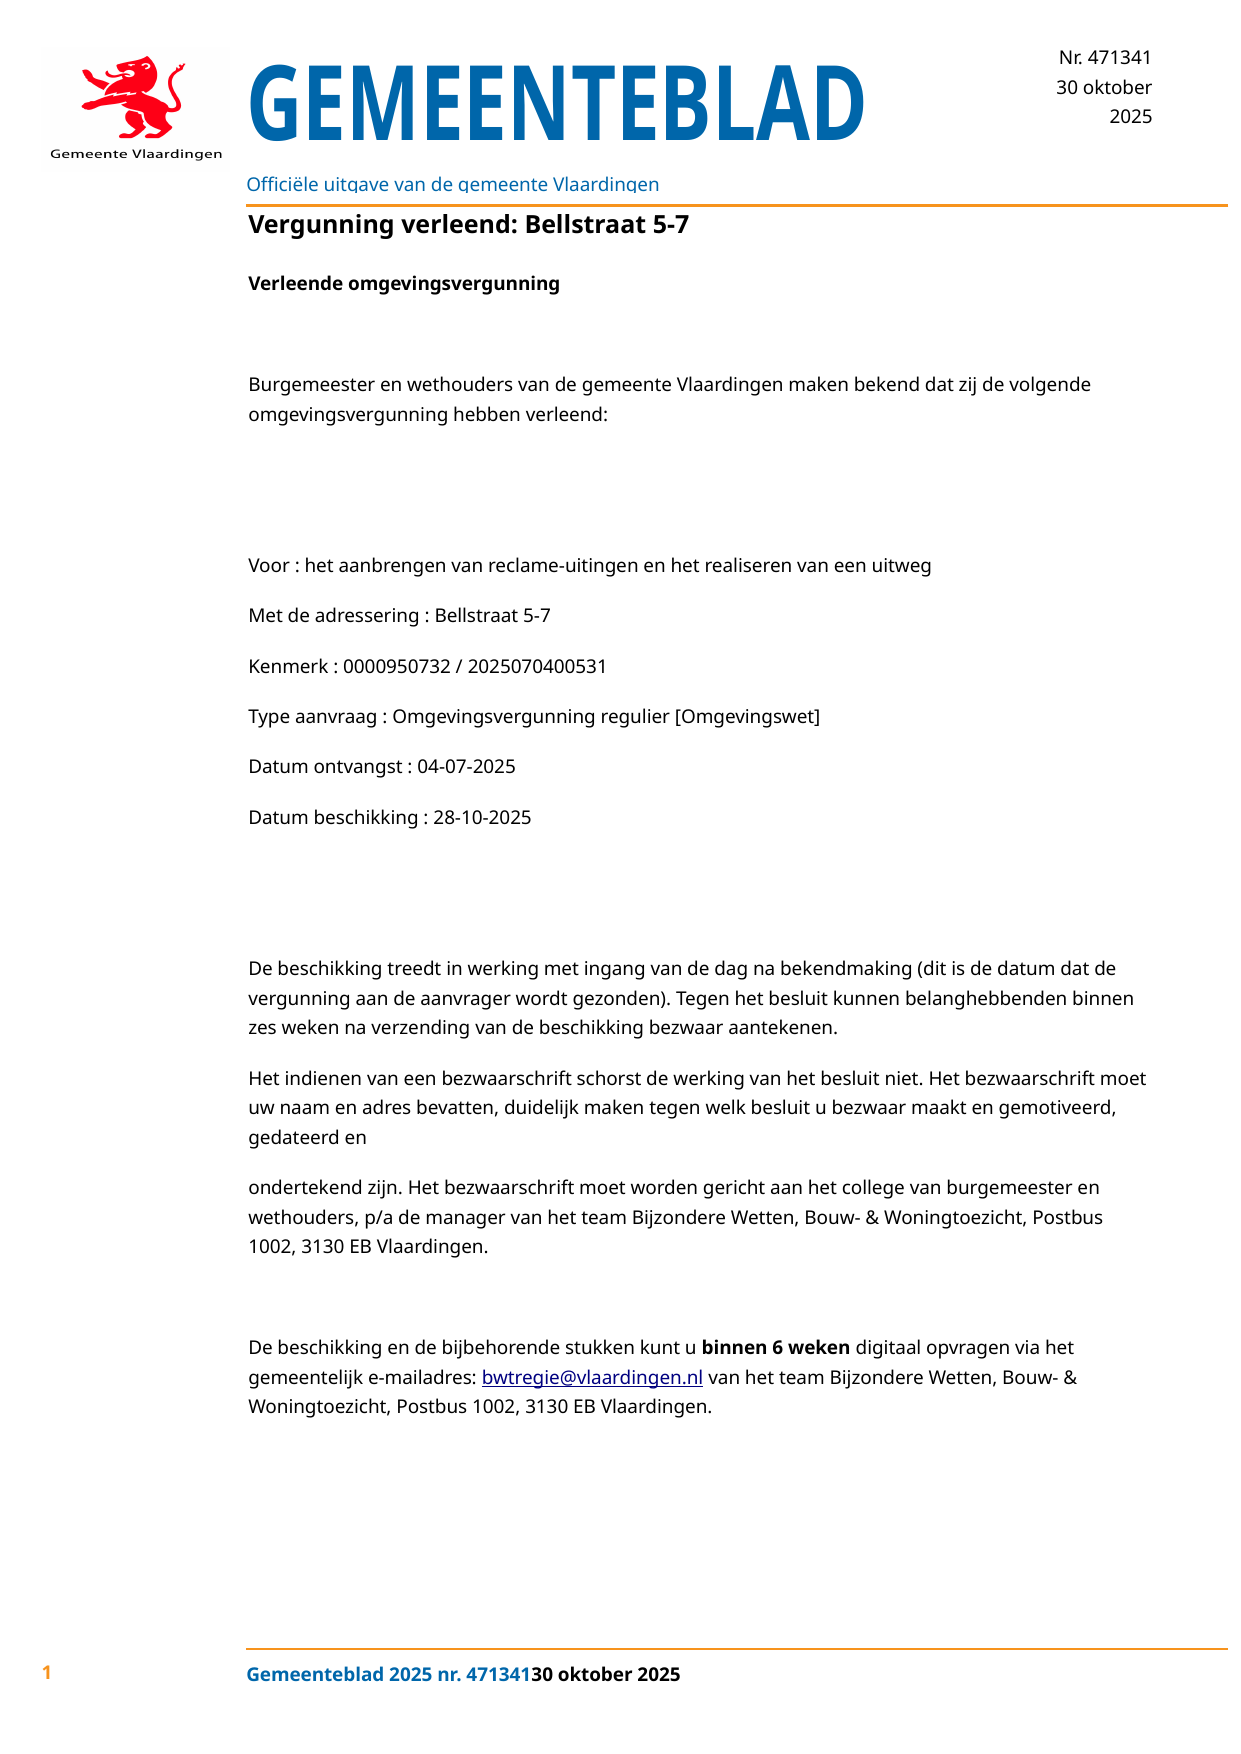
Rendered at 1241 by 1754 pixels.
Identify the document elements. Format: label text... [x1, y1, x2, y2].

text De beschikking en de bijbehorende stukken kunt u binnen 6 weken digitaal opvragen via het gemeentelijk e-mailadres: bwtregie@vlaardingen.nl van het team Bijzondere Wetten, Bouw- & Woningtoezicht, Postbus 1002, 3130 EB Vlaardingen. [248, 1334, 1152, 1419]
text Verleende omgevingsvergunning [248, 270, 1152, 296]
text Kenmerk : 0000950732 / 2025070400531 [248, 653, 1152, 678]
text Datum beschikking : 28-10-2025 [248, 804, 1152, 830]
text Voor : het aanbrengen van reclame-uitingen en het realiseren van een uitweg [248, 552, 1152, 578]
text ondertekend zijn. Het bezwaarschrift moet worden gericht aan het college van burgemeester en wethouders, p/a de manager van het team Bijzondere Wetten, Bouw- & Woningtoezicht, Postbus 1002, 3130 EB Vlaardingen. [248, 1174, 1152, 1259]
text Datum ontvangst : 04-07-2025 [248, 754, 1152, 779]
text Vergunning verleend: Bellstraat 5-7 [248, 207, 1152, 241]
text Type aanvraag : Omgevingsvergunning regulier [Omgevingswet] [248, 703, 1152, 729]
text Met de adressering : Bellstraat 5-7 [248, 602, 1152, 628]
picture [41, 47, 231, 172]
text Het indienen van een bezwaarschrift schorst de werking van het besluit niet. Het bezwaarschrift moet uw naam en adres bevatten, duidelijk maken tegen welk besluit u bezwaar maakt en gemotiveerd, gedateerd en [248, 1065, 1152, 1150]
text De beschikking treedt in werking met ingang van de dag na bekendmaking (dit is de datum dat de vergunning aan de aanvrager wordt gezonden). Tegen het besluit kunnen belanghebbenden binnen zes weken na verzending van de beschikking bezwaar aantekenen. [248, 955, 1152, 1040]
text Burgemeester en wethouders van de gemeente Vlaardingen maken bekend dat zij de volgende omgevingsvergunning hebben verleend: [248, 371, 1152, 426]
